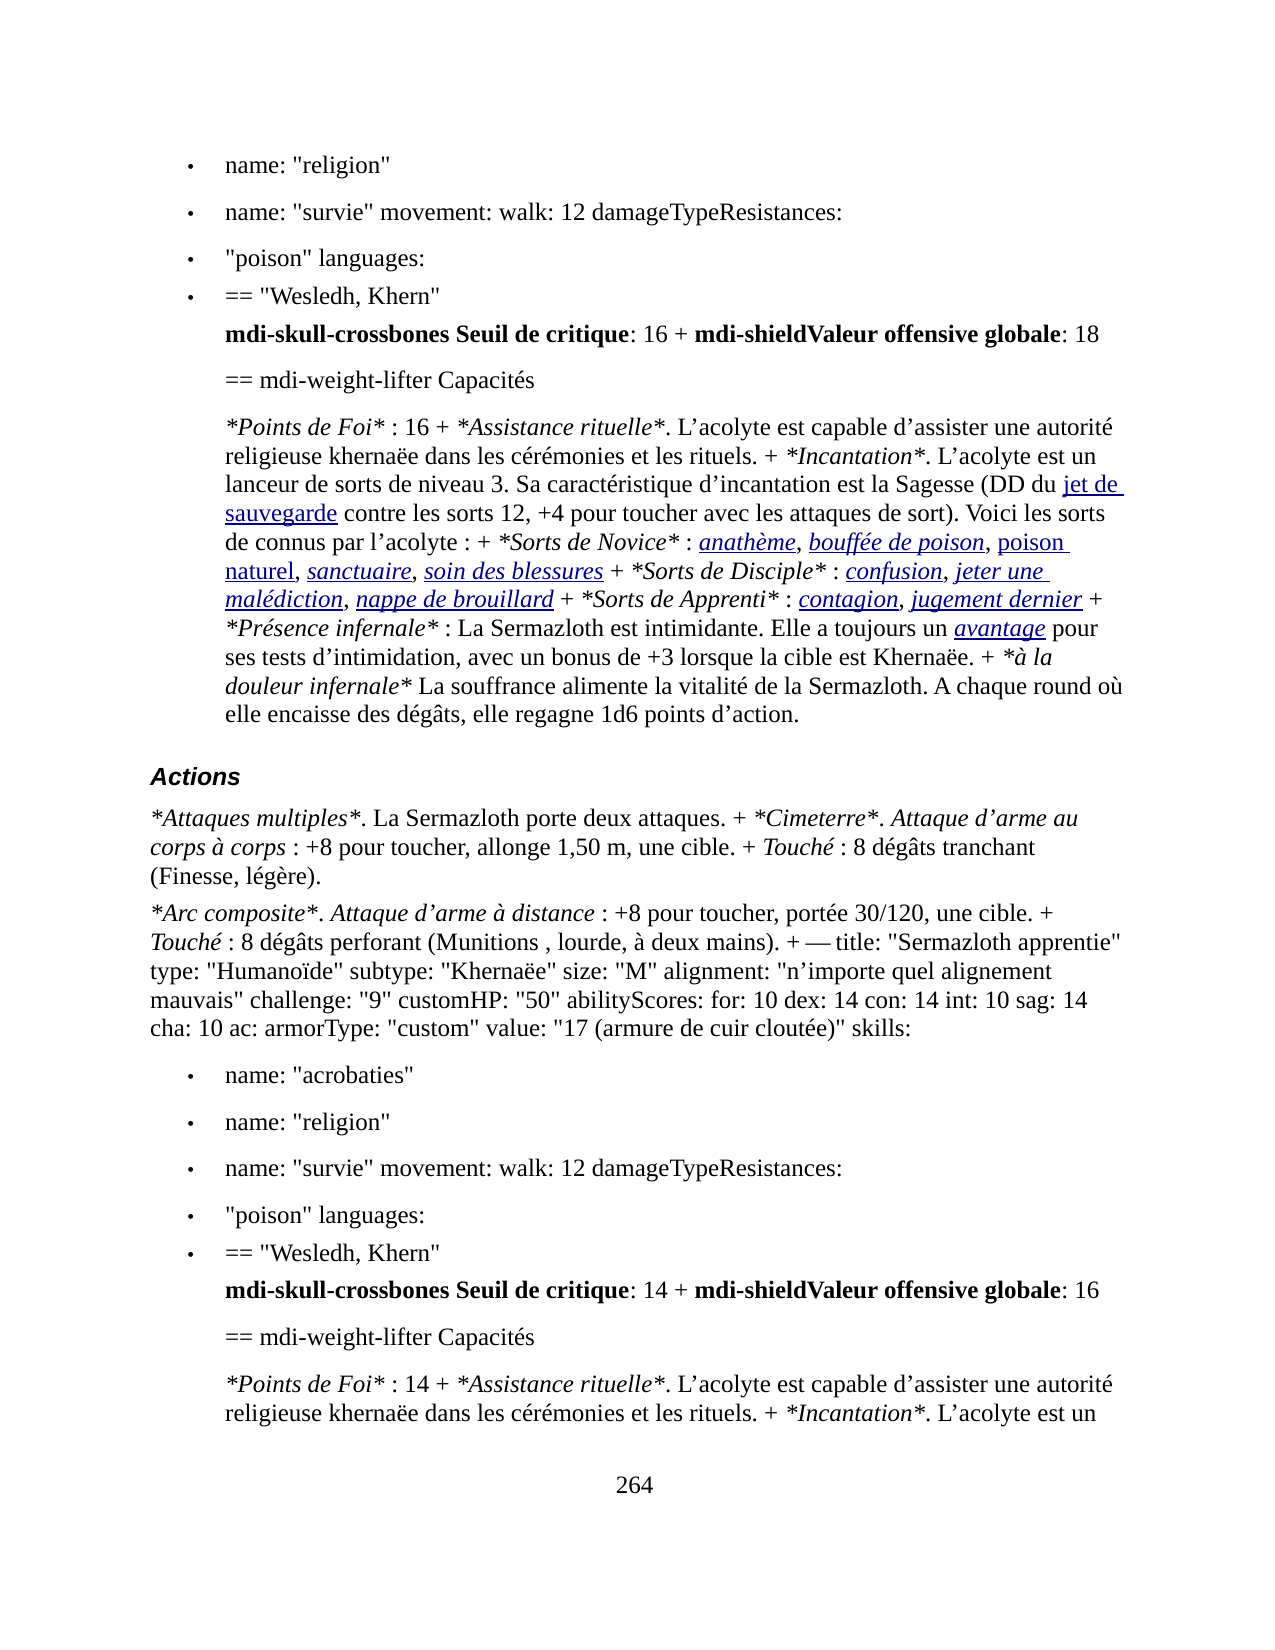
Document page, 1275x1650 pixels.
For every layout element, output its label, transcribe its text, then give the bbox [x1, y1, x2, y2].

list name: "acrobaties" [187, 1060, 1125, 1089]
list name: "religion" [187, 1107, 1125, 1136]
list == "Wesledh, Khern" [187, 1238, 1125, 1267]
subtitle Actions [150, 762, 1125, 791]
list name: "religion" [187, 150, 1125, 179]
list == mdi-weight-lifter Capacités [187, 365, 1125, 394]
list mdi-skull-crossbones Seuil de critique: 14 + mdi-shieldValeur offensive globale: 16 [187, 1276, 1125, 1304]
list "poison" languages: [187, 1200, 1125, 1229]
list == "Wesledh, Khern" [187, 281, 1125, 310]
list mdi-skull-crossbones Seuil de critique: 16 + mdi-shieldValeur offensive globale: 18 [187, 319, 1125, 347]
list *Points de Foi* : 16 + *Assistance rituelle*. L’acolyte est capable d’assister une autorité religieuse khernaëe dans les cérémonies et les rituels. + *Incantation*. L’acolyte est un lanceur de sorts de niveau 3. Sa caractéristique d’incantation est la Sagesse (DD du jet de sauvegarde contre les sorts 12, +4 pour toucher avec les attaques de sort). Voici les sorts de connus par l’acolyte : + *Sorts de Novice* : anathème, bouffée de poison, poison naturel, sanctuaire, soin des blessures + *Sorts de Disciple* : confusion, jeter une malédiction, nappe de brouillard + *Sorts de Apprenti* : contagion, jugement dernier + *Présence infernale* : La Sermazloth est intimidante. Elle a toujours un avantage pour ses tests d’intimidation, avec un bonus de +3 lorsque la cible est Khernaëe. + *à la douleur infernale* La souffrance alimente la vitalité de la Sermazloth. A chaque round où elle encaisse des dégâts, elle regagne 1d6 points d’action. [187, 412, 1125, 728]
list *Points de Foi* : 14 + *Assistance rituelle*. L’acolyte est capable d’assister une autorité religieuse khernaëe dans les cérémonies et les rituels. + *Incantation*. L’acolyte est un [187, 1369, 1125, 1426]
list name: "survie" movement: walk: 12 damageTypeResistances: [187, 1153, 1125, 1182]
list == mdi-weight-lifter Capacités [187, 1322, 1125, 1351]
list "poison" languages: [187, 243, 1125, 272]
text *Attaques multiples*. La Sermazloth porte deux attaques. + *Cimeterre*. Attaque d’arme au corps à corps : +8 pour toucher, allonge 1,50 m, une cible. + Touché : 8 dégâts tranchant (Finesse, légère). [150, 803, 1125, 889]
text *Arc composite*. Attaque d’arme à distance : +8 pour toucher, portée 30/120, une cible. + Touché : 8 dégâts perforant (Munitions , lourde, à deux mains). + — title: "Sermazloth apprentie" type: "Humanoïde" subtype: "Khernaëe" size: "M" alignment: "n’importe quel alignement mauvais" challenge: "9" customHP: "50" abilityScores: for: 10 dex: 14 con: 14 int: 10 sag: 14 cha: 10 ac: armorType: "custom" value: "17 (armure de cuir cloutée)" skills: [150, 898, 1125, 1042]
list name: "survie" movement: walk: 12 damageTypeResistances: [187, 197, 1125, 225]
